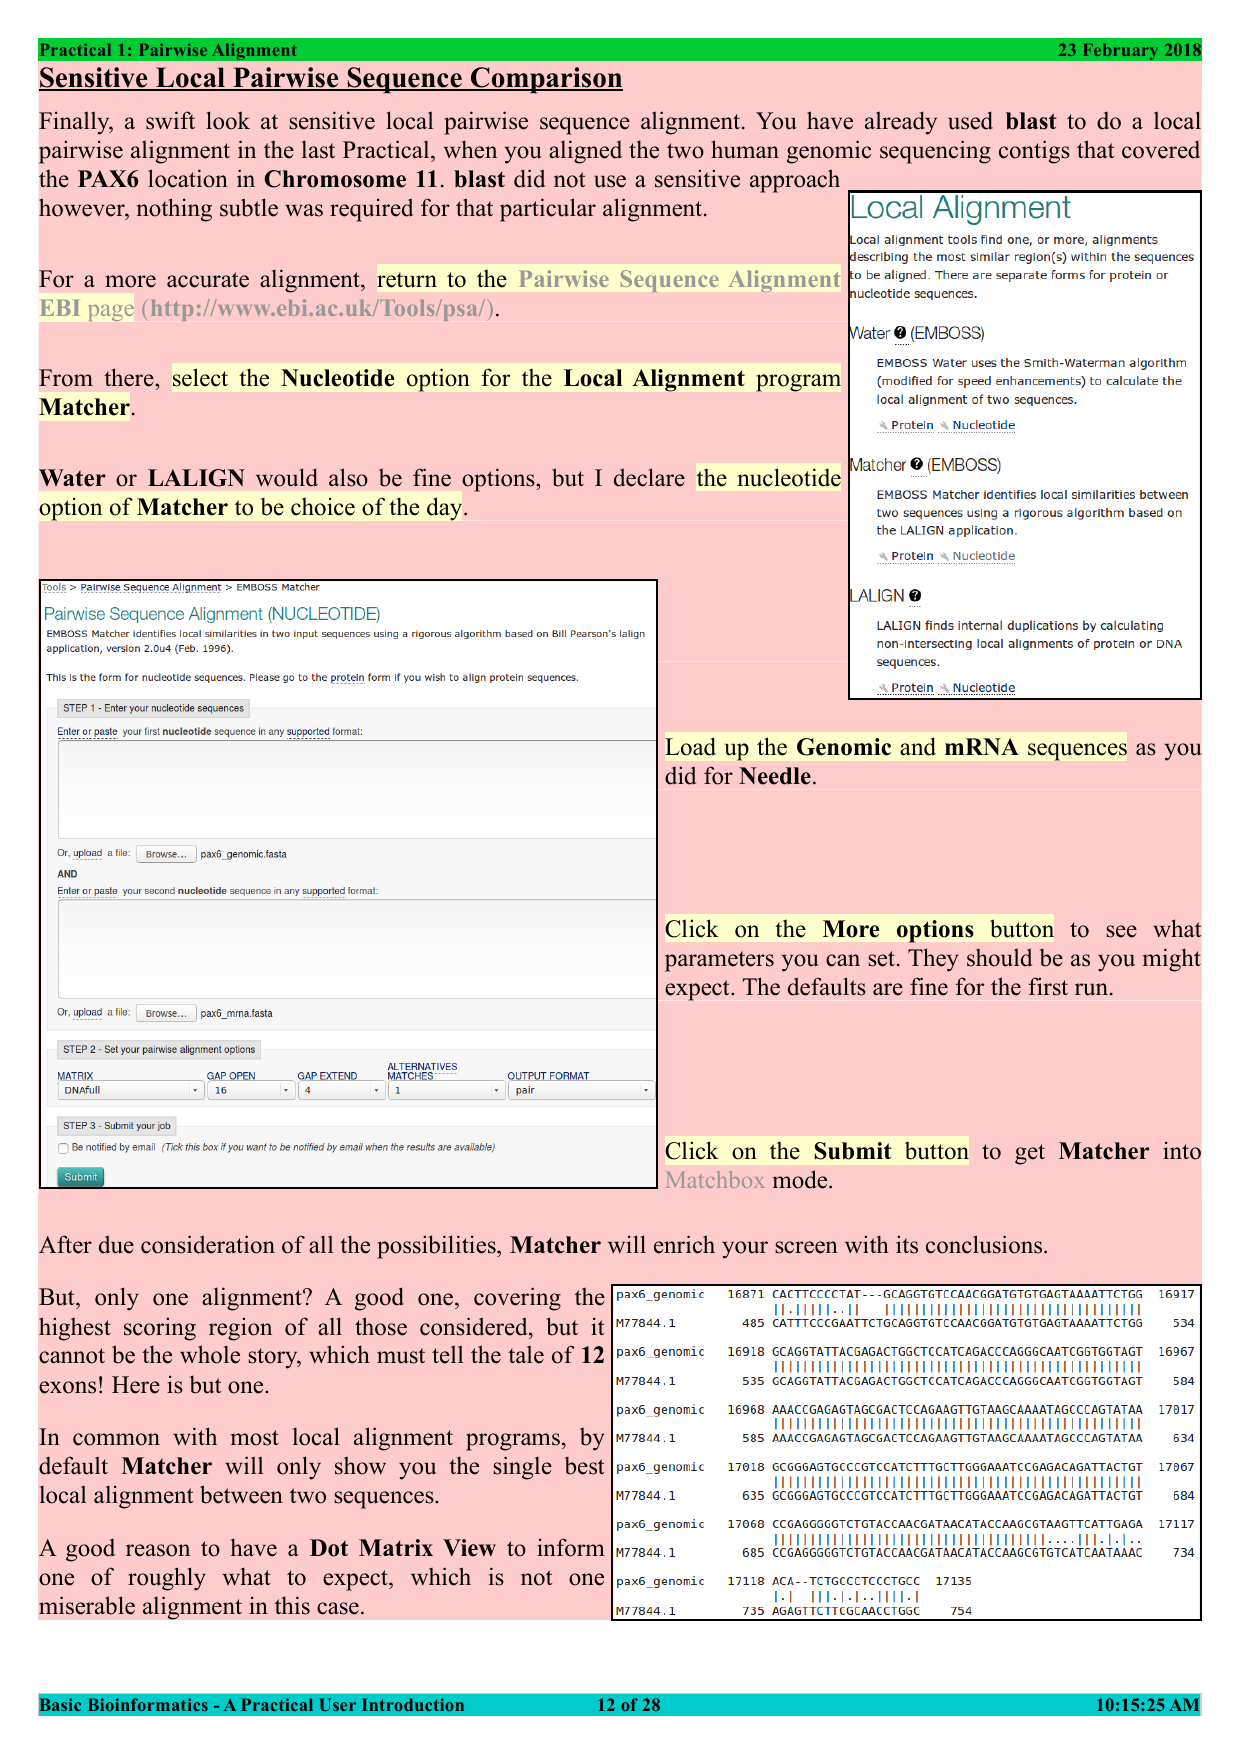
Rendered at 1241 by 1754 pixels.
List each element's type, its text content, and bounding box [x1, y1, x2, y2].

text From there, select the Nucleotide option for the Local Alignment program Matcher. [38, 363, 847, 421]
text Click on the Submit button to get Matcher into Matchbox mode. [38, 1136, 1202, 1194]
text In common with most local alignment programs, by default Matcher will only show you the single best local alignment between two sequences. [38, 1422, 611, 1509]
text Finally, a swift look at sensitive local pairwise sequence alignment. You have already used blast to do a local pairwise alignment in the last Practical, when you aligned the two human genomic sequencing contigs that covered the PAX6 location in Chromosome 11. blast did not use a sensitive approach however, nothing subtle was required for that particular alignment. [38, 106, 1202, 700]
text For a more accurate alignment, return to the Pairwise Sequence Alignment EBI page (http://www.ebi.ac.uk/Tools/psa/). [38, 263, 847, 322]
text Load up the Genomic and mRNA sequences as you did for Needle. [658, 732, 1202, 790]
text Water or LALIGN would also be fine options, but I declare the nucleotide option of Matcher to be choice of the day. [38, 462, 847, 521]
text After due consideration of all the possibilities, Matcher will enrich your screen with its conclusions. [38, 1229, 1202, 1259]
picture [41, 581, 656, 1187]
text Click on the More options button to see what parameters you can set. They should be as you might expect. The defaults are fine for the first run. [658, 913, 1202, 1001]
picture [613, 1286, 1200, 1619]
text But, only one alignment? A good one, covering the highest scoring region of all those considered, but it cannot be the whole story, which must tell the tale of 12 exons! Here is but one. [38, 1282, 1202, 1398]
text A good reason to have a Dot Matrix View to inform one of roughly what to expect, which is not one miserable alignment in this case. [38, 1533, 611, 1620]
picture [850, 193, 1200, 698]
text Sensitive Local Pairwise Sequence Comparison [38, 61, 1202, 94]
